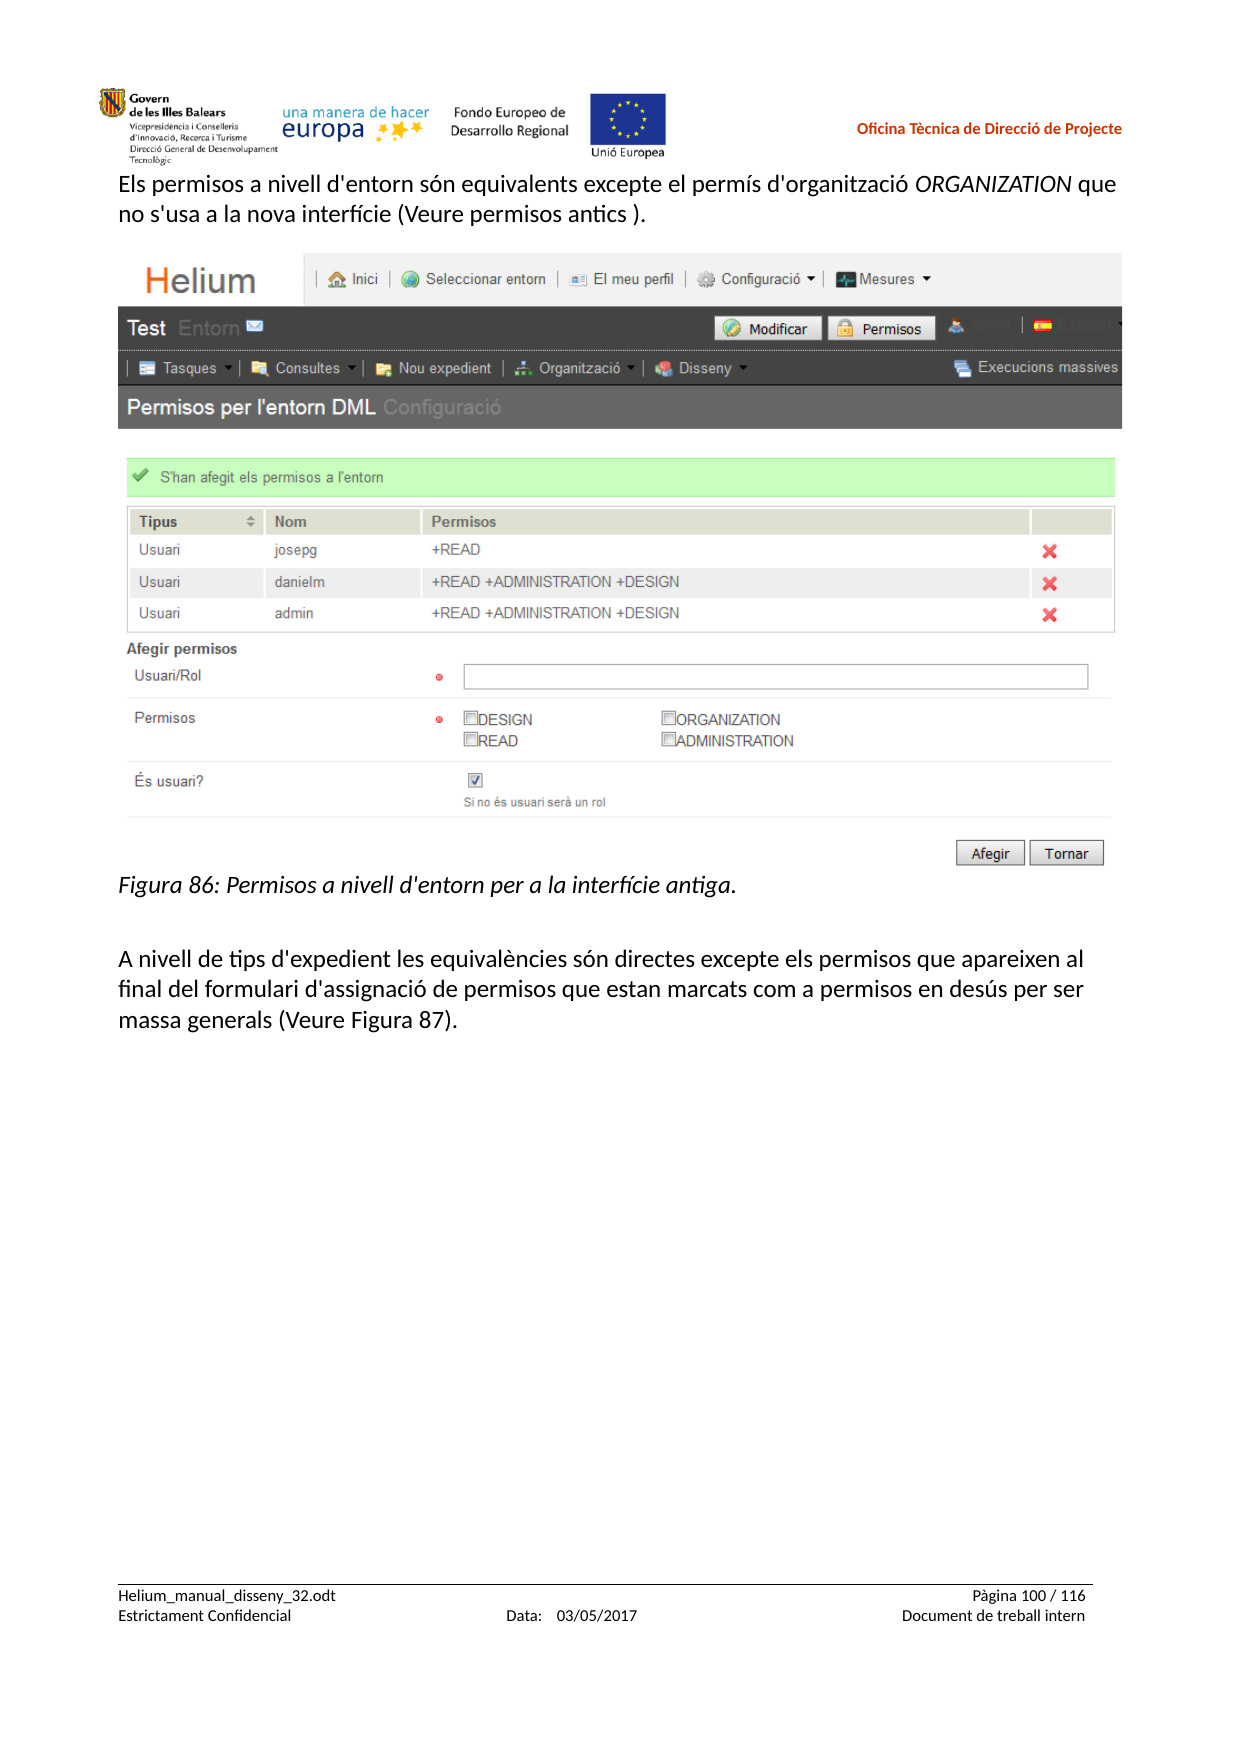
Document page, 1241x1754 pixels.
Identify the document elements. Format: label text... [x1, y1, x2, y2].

picture [99, 87, 668, 166]
text A nivell de tips d'expedient les equivalències són directes excepte els permisos que apareixen al final del formulari d'assignació de permisos que estan marcats com a permisos en desús per ser massa generals (Veure Figura 87). [118, 943, 1122, 1034]
text Figura 86: Permisos a nivell d'entorn per a la interfície antiga. [118, 870, 1122, 900]
text Els permisos a nivell d'entorn són equivalents excepte el permís d'organització ORGANIZATION que no s'usa a la nova interfície (Veure permisos antics ). [118, 168, 1122, 229]
picture [118, 253, 1123, 870]
